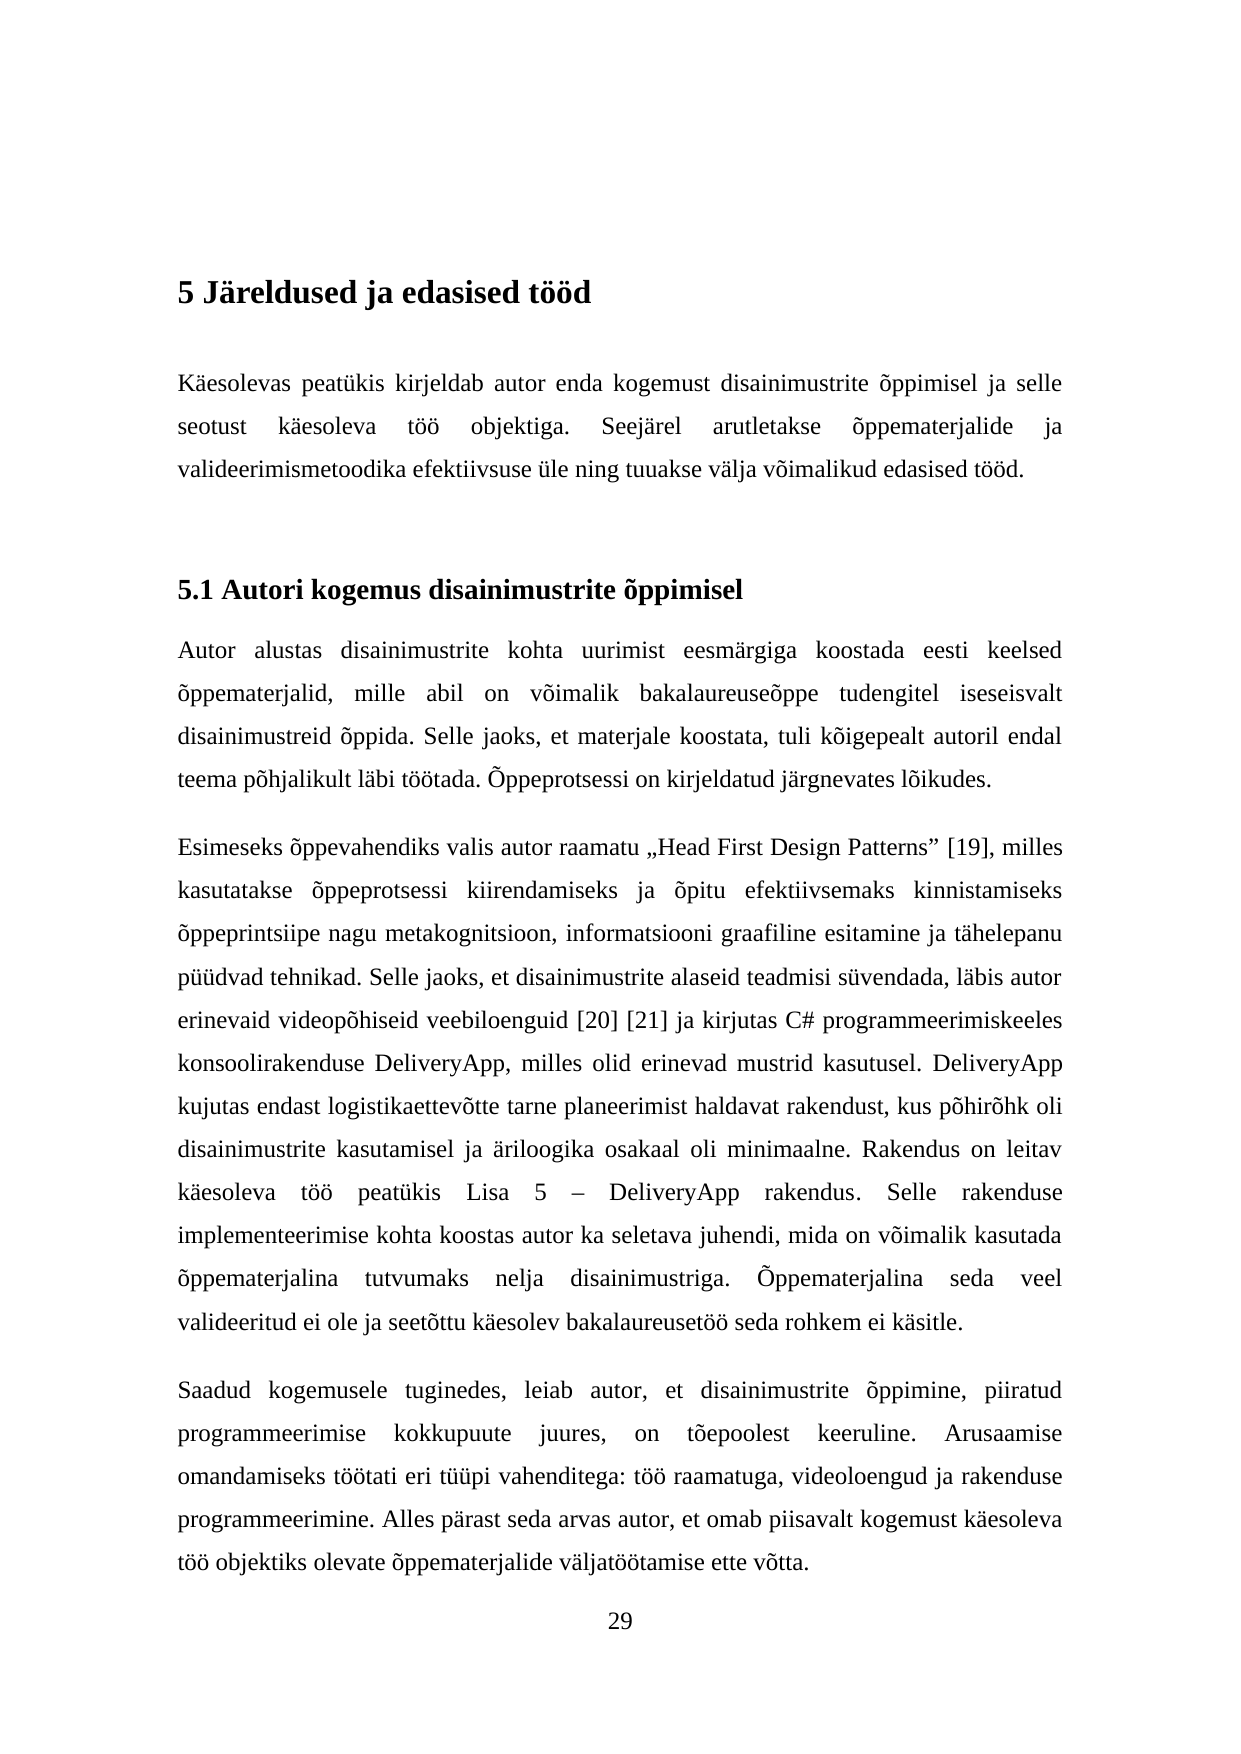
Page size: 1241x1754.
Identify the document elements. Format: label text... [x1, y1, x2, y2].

text Autor alustas disainimustrite kohta uurimist eesmärgiga koostada eesti keelsed õppematerjalid, mille abil on võimalik bakalaureuseõppe tudengitel iseseisvalt disainimustreid õppida. Selle jaoks, et materjale koostata, tuli kõigepealt autoril endal teema põhjalikult läbi töötada. Õppeprotsessi on kirjeldatud järgnevates lõikudes. [177, 635, 1063, 793]
subtitle Järeldused ja edasised tööd [177, 273, 1063, 311]
text Käesolevas peatükis kirjeldab autor enda kogemust disainimustrite õppimisel ja selle seotust käesoleva töö objektiga. Seejärel arutletakse õppematerjalide ja valideerimismetoodika efektiivsuse üle ning tuuakse välja võimalikud edasised tööd. [177, 368, 1063, 483]
text Esimeseks õppevahendiks valis autor raamatu „Head First Design Patterns” [19], milles kasutatakse õppeprotsessi kiirendamiseks ja õpitu efektiivsemaks kinnistamiseks õppeprintsiipe nagu metakognitsioon, informatsiooni graafiline esitamine ja tähelepanu püüdvad tehnikad. Selle jaoks, et disainimustrite alaseid teadmisi süvendada, läbis autor erinevaid videopõhiseid veebiloenguid [20] [21] ja kirjutas C# programmeerimiskeeles konsoolirakenduse DeliveryApp, milles olid erinevad mustrid kasutusel. DeliveryApp kujutas endast logistikaettevõtte tarne planeerimist haldavat rakendust, kus põhirõhk oli disainimustrite kasutamisel ja äriloogika osakaal oli minimaalne. Rakendus on leitav käesoleva töö peatükis Lisa 5 – DeliveryApp rakendus. Selle rakenduse implementeerimise kohta koostas autor ka seletava juhendi, mida on võimalik kasutada õppematerjalina tutvumaks nelja disainimustriga. Õppematerjalina seda veel valideeritud ei ole ja seetõttu käesolev bakalaureusetöö seda rohkem ei käsitle. [177, 832, 1063, 1335]
text Saadud kogemusele tuginedes, leiab autor, et disainimustrite õppimine, piiratud programmeerimise kokkupuute juures, on tõepoolest keeruline. Arusaamise omandamiseks töötati eri tüüpi vahenditega: töö raamatuga, videoloengud ja rakenduse programmeerimine. Alles pärast seda arvas autor, et omab piisavalt kogemust käesoleva töö objektiks olevate õppematerjalide väljatöötamise ette võtta. [177, 1375, 1063, 1576]
subtitle Autori kogemus disainimustrite õppimisel [177, 572, 1063, 606]
